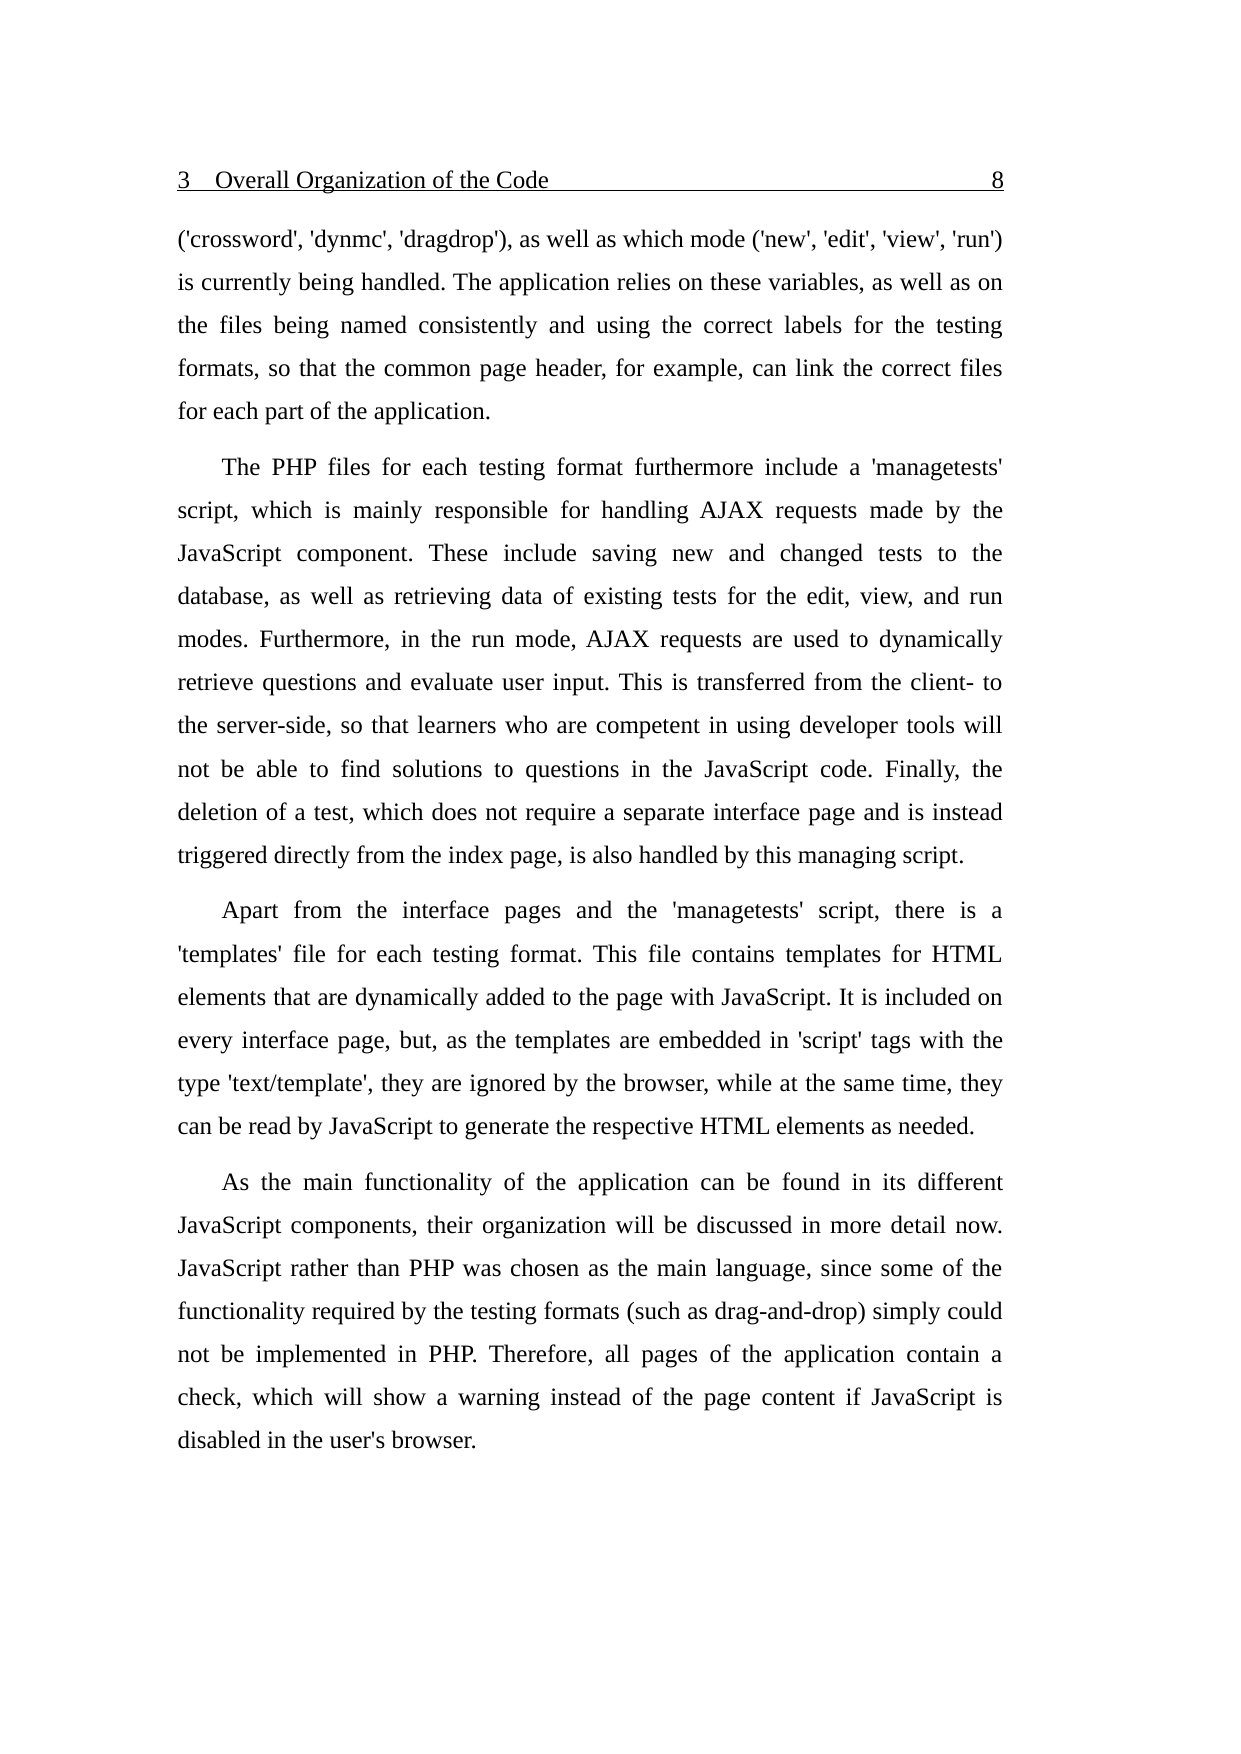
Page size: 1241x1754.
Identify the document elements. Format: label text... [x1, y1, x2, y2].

text Apart from the interface pages and the 'managetests' script, there is a 'templates' file for each testing format. This file contains templates for HTML elements that are dynamically added to the page with JavaScript. It is included on every interface page, but, as the templates are embedded in 'script' tags with the type 'text/template', they are ignored by the browser, while at the same time, they can be read by JavaScript to generate the respective HTML elements as needed. [177, 896, 1004, 1140]
text ('crossword', 'dynmc', 'dragdrop'), as well as which mode ('new', 'edit', 'view', 'run') is currently being handled. The application relies on these variables, as well as on the files being named consistently and using the correct labels for the testing formats, so that the common page header, for example, can link the correct files for each part of the application. [177, 224, 1004, 425]
text As the main functionality of the application can be found in its different JavaScript components, their organization will be discussed in more detail now. JavaScript rather than PHP was chosen as the main language, since some of the functionality required by the testing formats (such as drag-and-drop) simply could not be implemented in PHP. Therefore, all pages of the application contain a check, which will show a warning instead of the page content if JavaScript is disabled in the user's browser. [177, 1167, 1004, 1454]
text The PHP files for each testing format furthermore include a 'managetests' script, which is mainly responsible for handling AJAX requests made by the JavaScript component. These include saving new and changed tests to the database, as well as retrieving data of existing tests for the edit, view, and run modes. Furthermore, in the run mode, AJAX requests are used to dynamically retrieve questions and evaluate user input. This is transferred from the client- to the server-side, so that learners who are competent in using developer tools will not be able to find solutions to questions in the JavaScript code. Finally, the deletion of a test, which does not require a separate interface page and is instead triggered directly from the index page, is also handled by this managing script. [177, 452, 1004, 869]
